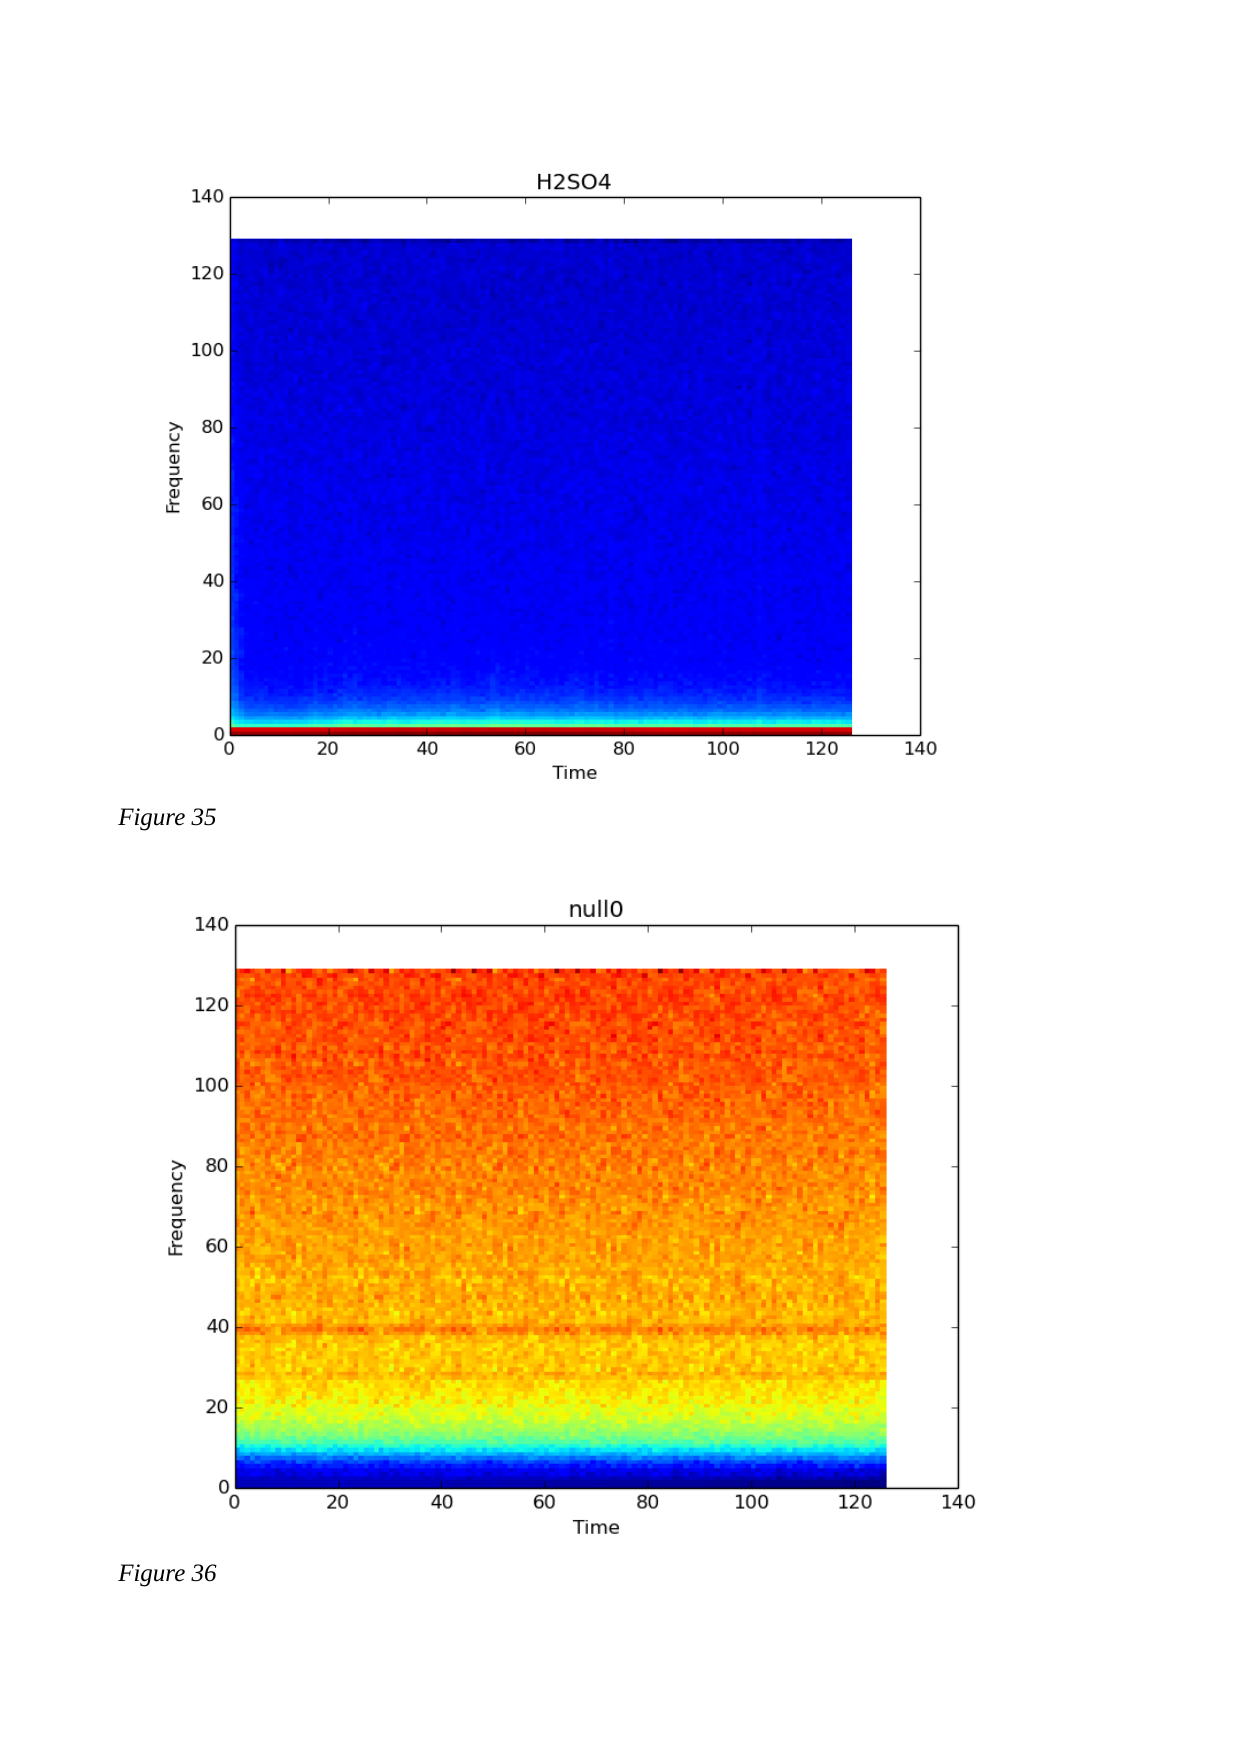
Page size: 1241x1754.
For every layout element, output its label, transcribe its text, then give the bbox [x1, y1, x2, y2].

text [118, 118, 1122, 831]
picture [118, 855, 1050, 1558]
picture [118, 130, 1009, 802]
text Figure 35 [118, 802, 1009, 831]
text Figure 36 [118, 1558, 1050, 1587]
